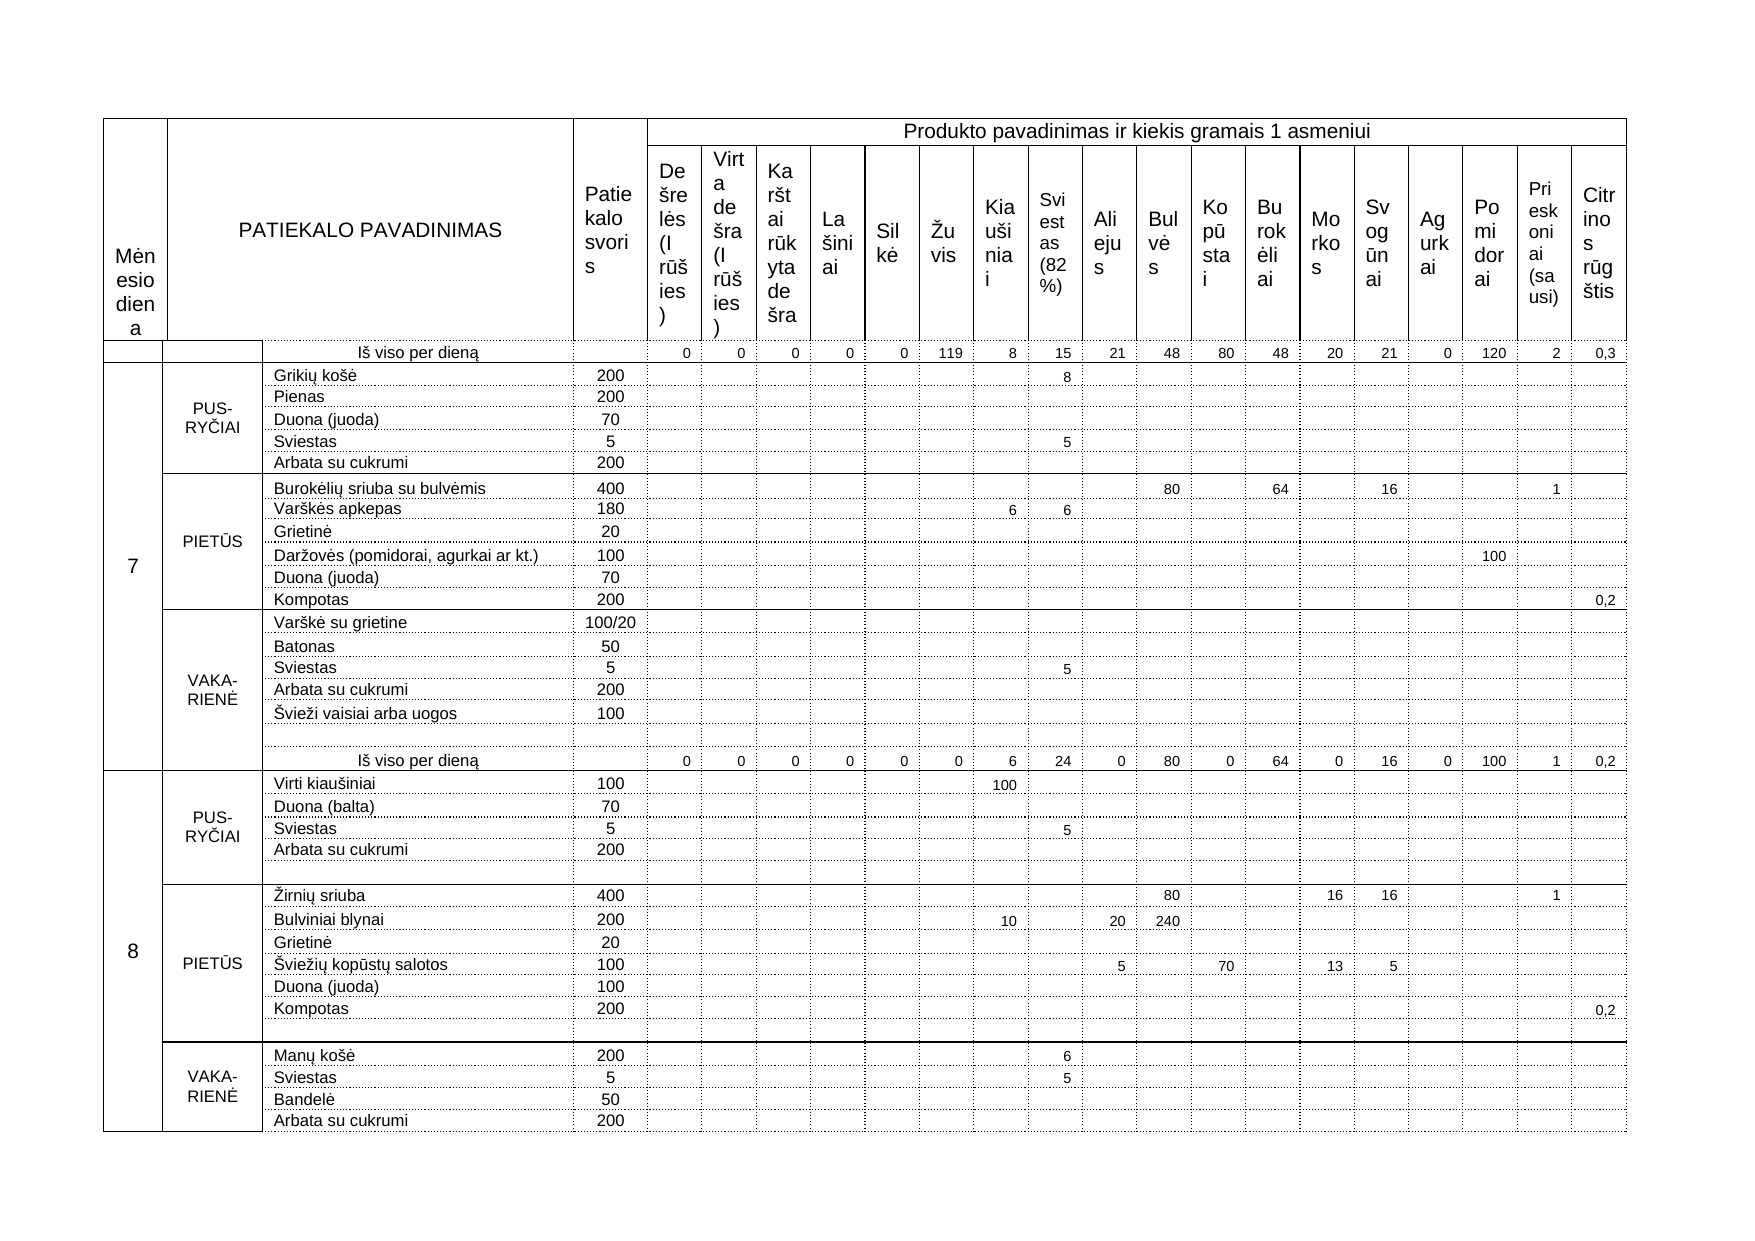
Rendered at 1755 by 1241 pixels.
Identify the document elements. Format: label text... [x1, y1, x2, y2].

table_cell 48 [1246, 340, 1300, 362]
table_cell [756, 953, 811, 974]
table_cell 0 [1191, 746, 1246, 769]
table_cell [1083, 541, 1137, 565]
table_cell [1572, 429, 1627, 451]
table_cell [1246, 816, 1300, 838]
table_cell [1463, 1018, 1517, 1041]
table_cell [919, 1043, 974, 1065]
table_cell [1246, 929, 1300, 952]
table_cell [756, 451, 811, 473]
table_cell [1300, 1109, 1354, 1131]
table_cell [1354, 906, 1408, 929]
table_cell [1409, 587, 1463, 609]
table_cell [865, 632, 919, 656]
table_cell Agurkai [1409, 146, 1462, 340]
table_cell [1028, 699, 1082, 723]
table_cell [1409, 429, 1463, 451]
table_cell [1300, 474, 1354, 498]
table_cell [1517, 838, 1572, 860]
table_cell Batonas [263, 632, 573, 656]
table_cell [865, 656, 919, 677]
table_cell [1028, 860, 1082, 884]
table_header Mėnesio diena [104, 119, 167, 340]
table_cell [1137, 1109, 1191, 1131]
table_cell 6 [974, 746, 1028, 769]
table_cell [1191, 771, 1246, 793]
table_cell [865, 474, 919, 498]
table_cell [648, 1087, 702, 1109]
table_cell [756, 406, 811, 429]
table_cell Sviestas [263, 429, 573, 451]
table_cell [919, 974, 974, 996]
table_cell [919, 678, 974, 699]
table_cell [919, 587, 974, 609]
table_cell [1300, 1087, 1354, 1109]
table_cell [1083, 565, 1137, 587]
table_cell [1463, 793, 1517, 816]
table_cell [1572, 385, 1627, 406]
table_cell [1463, 1109, 1517, 1131]
table_cell [1300, 678, 1354, 699]
table_cell [811, 429, 865, 451]
table_cell 180 [573, 498, 648, 518]
table_cell 100 [1463, 541, 1517, 565]
table_cell [1083, 816, 1137, 838]
table_cell VAKA- RIENĖ [163, 610, 262, 769]
table_cell [865, 793, 919, 816]
table_cell [974, 816, 1028, 838]
table_cell [1083, 498, 1137, 518]
table_cell [1137, 974, 1191, 996]
table_cell [702, 838, 756, 860]
table_cell Šviežių kopūstų salotos [263, 953, 573, 974]
table_cell [1354, 860, 1408, 884]
table_cell [1463, 406, 1517, 429]
table_cell 10 [974, 906, 1028, 929]
table_cell [1463, 885, 1517, 906]
table_cell [756, 587, 811, 609]
table_cell Dešrelės (I rūšies) [648, 146, 701, 340]
table_cell [974, 565, 1028, 587]
table_cell [702, 1087, 756, 1109]
table_cell [1191, 699, 1246, 723]
table_cell [1191, 656, 1246, 677]
table_cell [1572, 1087, 1627, 1109]
table_cell [1028, 518, 1082, 541]
table_cell Grikių košė [263, 363, 573, 385]
table_cell PUS- RYČIAI [163, 363, 262, 473]
table_cell [1300, 406, 1354, 429]
table_cell [1137, 541, 1191, 565]
table_cell [1246, 1109, 1300, 1131]
table_cell [865, 406, 919, 429]
table_cell [1354, 1065, 1408, 1087]
table_cell [1137, 451, 1191, 473]
table_cell 70 [573, 793, 648, 816]
table_cell 0,2 [1572, 746, 1627, 769]
table_cell [1517, 793, 1572, 816]
table_cell [1517, 1087, 1572, 1109]
table_cell [1572, 541, 1627, 565]
table_cell [1354, 1109, 1408, 1131]
table_cell [919, 565, 974, 587]
table_cell [1083, 678, 1137, 699]
table_cell [1517, 953, 1572, 974]
table_cell [756, 974, 811, 996]
table_cell [1028, 723, 1082, 746]
table_cell [865, 1018, 919, 1041]
table_cell [1246, 610, 1300, 632]
table_cell 5 [1354, 953, 1408, 974]
table_cell [1246, 363, 1300, 385]
table_cell [919, 429, 974, 451]
table_cell [1463, 723, 1517, 746]
table_cell [811, 929, 865, 952]
table_cell 6 [974, 498, 1028, 518]
table_cell [648, 953, 702, 974]
table_cell [811, 498, 865, 518]
table_cell Kompotas [263, 996, 573, 1018]
table_cell [1572, 518, 1627, 541]
table_cell [1354, 565, 1408, 587]
table_cell [1246, 498, 1300, 518]
table_cell [1246, 385, 1300, 406]
table_cell [1137, 678, 1191, 699]
table_cell [1246, 723, 1300, 746]
table_cell [811, 610, 865, 632]
table_cell [1300, 838, 1354, 860]
table_cell [1246, 565, 1300, 587]
table_cell [1300, 587, 1354, 609]
table_cell 50 [573, 632, 648, 656]
table_cell [756, 1018, 811, 1041]
table_cell [1572, 656, 1627, 677]
table_cell [1083, 793, 1137, 816]
table_cell [811, 906, 865, 929]
table_cell [1463, 587, 1517, 609]
table_cell [1300, 363, 1354, 385]
table_cell 1 [1517, 474, 1572, 498]
table_cell VAKA- RIENĖ [163, 1043, 262, 1131]
table_cell [974, 610, 1028, 632]
table_cell [1409, 860, 1463, 884]
table_cell [974, 406, 1028, 429]
table_cell [1246, 996, 1300, 1018]
table_cell [974, 656, 1028, 677]
table_cell [974, 632, 1028, 656]
table_cell [1572, 838, 1627, 860]
table_cell [1300, 632, 1354, 656]
table_cell Grietinė [263, 518, 573, 541]
table_cell 16 [1354, 746, 1408, 769]
table_cell [1137, 632, 1191, 656]
table_cell [702, 632, 756, 656]
table_cell [1572, 1065, 1627, 1087]
table_cell [1354, 518, 1408, 541]
table_cell [811, 385, 865, 406]
table_cell [1463, 1043, 1517, 1065]
table_cell [702, 518, 756, 541]
table_cell [756, 1087, 811, 1109]
table_cell [648, 1043, 702, 1065]
table_cell [974, 1109, 1028, 1131]
table_cell 0 [756, 746, 811, 769]
table_cell 200 [573, 451, 648, 473]
table_cell [811, 565, 865, 587]
table_cell [1572, 1109, 1627, 1131]
table_cell [1191, 518, 1246, 541]
table_cell [1028, 385, 1082, 406]
table_cell [1028, 678, 1082, 699]
table_cell Arbata su cukrumi [263, 838, 573, 860]
table_cell [1246, 429, 1300, 451]
table_cell [1354, 699, 1408, 723]
table_cell Duona (juoda) [263, 565, 573, 587]
table_cell [811, 996, 865, 1018]
table_cell [1083, 1043, 1137, 1065]
table_cell [1246, 885, 1300, 906]
table_cell [1083, 656, 1137, 677]
table_cell 0 [865, 340, 919, 362]
table_cell [811, 885, 865, 906]
table_cell [648, 363, 702, 385]
table_cell [1409, 838, 1463, 860]
table_cell PUS- RYČIAI [163, 771, 262, 884]
table_cell [1409, 678, 1463, 699]
table_cell 5 [573, 656, 648, 677]
table_cell 200 [573, 906, 648, 929]
table_cell [1517, 906, 1572, 929]
table_cell [1191, 929, 1246, 952]
table_cell 0 [1083, 746, 1137, 769]
table_cell [1463, 429, 1517, 451]
table_cell [865, 678, 919, 699]
table_cell [1463, 678, 1517, 699]
table_cell [1300, 723, 1354, 746]
table_cell [1409, 723, 1463, 746]
table_cell Morkos [1301, 146, 1354, 340]
table_cell [648, 406, 702, 429]
table_cell 80 [1137, 746, 1191, 769]
table_cell [1572, 723, 1627, 746]
table_cell [1300, 974, 1354, 996]
table_cell [1409, 974, 1463, 996]
table_cell [1517, 518, 1572, 541]
table_cell [702, 1018, 756, 1041]
table_cell [865, 518, 919, 541]
table_cell [865, 429, 919, 451]
table_cell [919, 699, 974, 723]
table_cell 120 [1463, 340, 1517, 362]
table_cell [756, 656, 811, 677]
table_cell [1409, 385, 1463, 406]
table_cell Grietinė [263, 929, 573, 952]
table_cell [756, 1109, 811, 1131]
table_cell [865, 996, 919, 1018]
table_cell [1300, 816, 1354, 838]
table_cell [1137, 610, 1191, 632]
table_cell [1409, 953, 1463, 974]
table_cell Varškė su grietine [263, 610, 573, 632]
table_cell 400 [573, 885, 648, 906]
table_cell 0 [811, 746, 865, 769]
table_cell 0 [865, 746, 919, 769]
table_cell [648, 678, 702, 699]
table_cell 100 [573, 771, 648, 793]
table_cell Burokėlių sriuba su bulvėmis [263, 474, 573, 498]
table_cell [702, 860, 756, 884]
table_cell [756, 929, 811, 952]
table_cell [1572, 363, 1627, 385]
table_cell Prieskoniai (sausi) [1518, 146, 1571, 340]
table_cell [1137, 1087, 1191, 1109]
table_cell [573, 340, 648, 362]
table_cell [811, 1043, 865, 1065]
table_cell [1354, 816, 1408, 838]
table_cell [865, 953, 919, 974]
table_cell [1572, 885, 1627, 906]
table_cell [1137, 429, 1191, 451]
table_cell 1 [1517, 746, 1572, 769]
table_cell [1517, 723, 1572, 746]
table_cell [1300, 906, 1354, 929]
table_cell [648, 860, 702, 884]
table_cell [1354, 974, 1408, 996]
table_cell [1409, 906, 1463, 929]
table_cell [702, 723, 756, 746]
table_cell [919, 656, 974, 677]
table_cell [1083, 860, 1137, 884]
table_cell [1246, 953, 1300, 974]
table_cell [1300, 565, 1354, 587]
table_cell [865, 565, 919, 587]
table_cell [1517, 974, 1572, 996]
table_cell [1191, 385, 1246, 406]
table_cell [1409, 610, 1463, 632]
table_cell [1083, 771, 1137, 793]
table_cell [648, 793, 702, 816]
table_cell [648, 996, 702, 1018]
table_cell 80 [1137, 885, 1191, 906]
table_cell [648, 906, 702, 929]
table_cell [1137, 699, 1191, 723]
table_cell [1137, 498, 1191, 518]
table_cell [811, 518, 865, 541]
table_cell [1137, 816, 1191, 838]
table_cell 16 [1354, 885, 1408, 906]
table_cell [702, 996, 756, 1018]
table_cell [648, 429, 702, 451]
table_cell [811, 771, 865, 793]
table_cell [702, 656, 756, 677]
table_cell 64 [1246, 746, 1300, 769]
table_cell [702, 929, 756, 952]
table_cell [573, 860, 648, 884]
table_cell [1246, 1065, 1300, 1087]
table_cell [702, 451, 756, 473]
table_cell 20 [1083, 906, 1137, 929]
table_cell [919, 1109, 974, 1131]
table_cell Arbata su cukrumi [263, 678, 573, 699]
table_cell [648, 565, 702, 587]
table_cell 6 [1028, 498, 1082, 518]
table_cell Sviestas [263, 816, 573, 838]
table_cell [1191, 678, 1246, 699]
table_cell [974, 429, 1028, 451]
table_cell 8 [1028, 363, 1082, 385]
table_cell [1300, 1018, 1354, 1041]
table_cell [1409, 996, 1463, 1018]
table_cell [1300, 771, 1354, 793]
table_cell [648, 518, 702, 541]
table_cell [1354, 451, 1408, 473]
table_cell [1409, 885, 1463, 906]
table_cell [1463, 1065, 1517, 1087]
table_cell [1300, 860, 1354, 884]
table_cell [865, 906, 919, 929]
table_cell [1191, 838, 1246, 860]
table_cell [811, 474, 865, 498]
table_cell 2 [1517, 340, 1572, 362]
table_cell [573, 1018, 648, 1041]
table_cell [1572, 632, 1627, 656]
table_cell [1572, 860, 1627, 884]
table_cell [1409, 699, 1463, 723]
table_cell [648, 723, 702, 746]
table_cell [1409, 929, 1463, 952]
table_cell [1572, 610, 1627, 632]
table_cell [1300, 518, 1354, 541]
table_cell [648, 610, 702, 632]
table_cell [1300, 996, 1354, 1018]
table_cell 400 [573, 474, 648, 498]
table_cell [811, 541, 865, 565]
table_cell [1083, 929, 1137, 952]
table_cell [1354, 610, 1408, 632]
table_cell [1028, 1018, 1082, 1041]
table_cell [865, 929, 919, 952]
table_cell [1137, 385, 1191, 406]
table_cell [1354, 678, 1408, 699]
table_cell Iš viso per dieną [263, 746, 573, 769]
table_cell 100 [573, 953, 648, 974]
table_cell 100 [573, 699, 648, 723]
table_cell [1246, 771, 1300, 793]
table_cell [1517, 363, 1572, 385]
table_cell [1463, 996, 1517, 1018]
table_cell [974, 1065, 1028, 1087]
table_cell [865, 699, 919, 723]
table_cell [974, 1087, 1028, 1109]
table_cell [1300, 656, 1354, 677]
table_cell [1354, 723, 1408, 746]
table_cell 24 [1028, 746, 1082, 769]
table_cell [919, 1087, 974, 1109]
table_cell [1191, 1065, 1246, 1087]
table_cell [702, 429, 756, 451]
table_cell [865, 451, 919, 473]
table_cell [1028, 953, 1082, 974]
table_cell [811, 860, 865, 884]
table_cell Virta dešra (I rūšies) [702, 146, 756, 340]
table_cell [1463, 974, 1517, 996]
table_cell [1517, 860, 1572, 884]
table_cell [1409, 793, 1463, 816]
table_cell [1191, 996, 1246, 1018]
table_cell [1028, 885, 1082, 906]
table_cell [1191, 406, 1246, 429]
table_cell [865, 860, 919, 884]
table_cell [648, 474, 702, 498]
table_cell [919, 885, 974, 906]
table_cell [974, 723, 1028, 746]
table_cell 100 [573, 541, 648, 565]
table_cell [1354, 541, 1408, 565]
table_cell [1083, 363, 1137, 385]
table_cell [648, 632, 702, 656]
table_cell [811, 723, 865, 746]
table_cell Kiaušiniai [974, 146, 1028, 340]
table_cell [702, 953, 756, 974]
table_cell [1028, 974, 1082, 996]
table_cell [1028, 451, 1082, 473]
table_cell [1463, 518, 1517, 541]
table_cell 200 [573, 1043, 648, 1065]
table_cell [1517, 587, 1572, 609]
table_cell Bulvės [1137, 146, 1191, 340]
table_cell [1463, 699, 1517, 723]
table_cell [1409, 498, 1463, 518]
table_cell [1083, 632, 1137, 656]
table_cell [756, 363, 811, 385]
table_cell 5 [573, 816, 648, 838]
table_cell [1083, 474, 1137, 498]
table_cell 21 [1083, 340, 1137, 362]
table_cell [1191, 906, 1246, 929]
table_cell [1083, 1087, 1137, 1109]
table_cell [1409, 1065, 1463, 1087]
table_cell [1300, 451, 1354, 473]
table_cell [1191, 816, 1246, 838]
table_cell [1409, 1109, 1463, 1131]
table_cell [1517, 996, 1572, 1018]
table_cell [648, 929, 702, 952]
table_cell [1028, 771, 1082, 793]
table_cell [648, 1018, 702, 1041]
table_cell [1191, 363, 1246, 385]
table_cell [756, 610, 811, 632]
table_cell [263, 1018, 573, 1041]
table_cell [1246, 699, 1300, 723]
table_cell [1354, 429, 1408, 451]
table_cell [756, 885, 811, 906]
table_cell [648, 838, 702, 860]
table_cell [1137, 929, 1191, 952]
table_cell 80 [1191, 340, 1246, 362]
table_cell [702, 406, 756, 429]
table_cell Silkė [866, 146, 919, 340]
table_cell [1246, 678, 1300, 699]
table_cell [1354, 1043, 1408, 1065]
table_cell 5 [1028, 1065, 1082, 1087]
table_cell [1409, 474, 1463, 498]
table_cell [1354, 793, 1408, 816]
table_cell [1137, 771, 1191, 793]
table_cell Karštai rūkyta dešra [757, 146, 810, 340]
table_cell 100 [974, 771, 1028, 793]
table_cell [811, 1109, 865, 1131]
table_cell [756, 474, 811, 498]
table_cell 5 [1083, 953, 1137, 974]
table_cell [1354, 406, 1408, 429]
table_cell [756, 678, 811, 699]
table_cell [1191, 1043, 1246, 1065]
table_cell 0 [919, 746, 974, 769]
table_cell Sviestas [263, 656, 573, 677]
table_header Produkto pavadinimas ir kiekis gramais 1 asmeniui [648, 119, 1626, 145]
table_cell [1191, 1087, 1246, 1109]
table_cell [1409, 406, 1463, 429]
table_cell [756, 860, 811, 884]
table_cell [702, 385, 756, 406]
table_cell Burokėliai [1246, 146, 1299, 340]
table_cell [1300, 699, 1354, 723]
table_cell [702, 678, 756, 699]
table_cell [104, 341, 162, 362]
table_cell [1191, 498, 1246, 518]
table_cell [1463, 385, 1517, 406]
table_cell [1028, 474, 1082, 498]
table_cell [919, 723, 974, 746]
table_cell [919, 996, 974, 1018]
table_cell [1409, 565, 1463, 587]
table_cell [1191, 451, 1246, 473]
table_cell Kompotas [263, 587, 573, 609]
table_cell [1246, 838, 1300, 860]
table_cell [1572, 678, 1627, 699]
table_cell 6 [1028, 1043, 1082, 1065]
table_cell [702, 565, 756, 587]
table_cell [1137, 1043, 1191, 1065]
table_cell 0 [702, 340, 756, 362]
table_cell [1572, 953, 1627, 974]
table_cell [1300, 429, 1354, 451]
table_cell [1517, 610, 1572, 632]
table_cell [1354, 498, 1408, 518]
table_cell Varškės apkepas [263, 498, 573, 518]
table_cell [1409, 451, 1463, 473]
table_cell [756, 1043, 811, 1065]
table_cell [1137, 723, 1191, 746]
table_cell [919, 518, 974, 541]
table_cell [1028, 996, 1082, 1018]
table_cell [1137, 996, 1191, 1018]
table_cell Lašiniai [811, 146, 864, 340]
table_cell [1246, 906, 1300, 929]
table_cell [1246, 406, 1300, 429]
table_cell [1191, 610, 1246, 632]
table_cell [1463, 816, 1517, 838]
table_cell [811, 953, 865, 974]
table_cell 0,3 [1572, 340, 1627, 362]
table_cell [1028, 565, 1082, 587]
table_cell 20 [573, 518, 648, 541]
table_cell [756, 429, 811, 451]
table_cell [1463, 953, 1517, 974]
table_cell [1463, 929, 1517, 952]
table_cell [1409, 518, 1463, 541]
table_cell [702, 610, 756, 632]
table_cell [974, 474, 1028, 498]
table_cell [1028, 541, 1082, 565]
table_cell [919, 953, 974, 974]
table_cell 20 [573, 929, 648, 952]
table_cell [919, 498, 974, 518]
table_cell [1137, 406, 1191, 429]
table_cell [1028, 610, 1082, 632]
table_cell 50 [573, 1087, 648, 1109]
table_cell [811, 816, 865, 838]
table_cell [865, 723, 919, 746]
table_cell [648, 498, 702, 518]
table_cell [1517, 1043, 1572, 1065]
table_cell [1354, 1018, 1408, 1041]
table_cell [1409, 1018, 1463, 1041]
table_cell [648, 771, 702, 793]
table_cell Bandelė [263, 1087, 573, 1109]
table_cell [573, 746, 648, 769]
table_cell [1083, 406, 1137, 429]
table_cell [1572, 565, 1627, 587]
table_cell [1083, 518, 1137, 541]
table_cell [1572, 906, 1627, 929]
table_cell [1137, 860, 1191, 884]
table_cell [1463, 610, 1517, 632]
table_cell Arbata su cukrumi [263, 451, 573, 473]
table_cell [756, 632, 811, 656]
table_cell 7 [104, 363, 162, 769]
table_cell [648, 541, 702, 565]
table_cell [919, 816, 974, 838]
table_header Patiekalo svoris [574, 119, 647, 340]
table_cell [1463, 565, 1517, 587]
table_cell [648, 1109, 702, 1131]
table_cell [1517, 385, 1572, 406]
table_cell 21 [1354, 340, 1408, 362]
table_cell [1517, 498, 1572, 518]
table_cell [1028, 1109, 1082, 1131]
table_cell [1028, 838, 1082, 860]
table_cell [756, 816, 811, 838]
table_cell [1137, 363, 1191, 385]
table_cell [702, 906, 756, 929]
table_cell [1517, 699, 1572, 723]
table_cell [1137, 518, 1191, 541]
table_cell [702, 699, 756, 723]
table_cell [1300, 929, 1354, 952]
table_cell Žirnių sriuba [263, 885, 573, 906]
table_cell [702, 587, 756, 609]
table_cell 13 [1300, 953, 1354, 974]
table_cell [1354, 587, 1408, 609]
table_header PATIEKALO PAVADINIMAS [168, 119, 573, 340]
table_cell [811, 587, 865, 609]
table_cell [1191, 885, 1246, 906]
table_cell [1517, 406, 1572, 429]
table_cell [1191, 474, 1246, 498]
table_cell [1028, 1087, 1082, 1109]
table_cell [1354, 385, 1408, 406]
table_cell [1083, 996, 1137, 1018]
table_cell Duona (juoda) [263, 974, 573, 996]
table_cell [1572, 1043, 1627, 1065]
table_cell [1137, 1018, 1191, 1041]
table_cell Daržovės (pomidorai, agurkai ar kt.) [263, 541, 573, 565]
table_cell 200 [573, 363, 648, 385]
table_cell [865, 587, 919, 609]
table_cell [702, 1109, 756, 1131]
table_cell Arbata su cukrumi [263, 1109, 573, 1131]
table_cell [974, 974, 1028, 996]
table_cell [865, 974, 919, 996]
table_cell [1517, 565, 1572, 587]
table_cell [974, 541, 1028, 565]
table_cell [1083, 1065, 1137, 1087]
table_cell [1409, 771, 1463, 793]
table_cell [648, 885, 702, 906]
table_cell [1083, 974, 1137, 996]
table_cell [702, 474, 756, 498]
table_cell [811, 678, 865, 699]
table_cell [756, 565, 811, 587]
table_cell [1300, 385, 1354, 406]
table_cell Duona (balta) [263, 793, 573, 816]
table_cell [163, 341, 262, 362]
table_cell 20 [1300, 340, 1354, 362]
table_cell [1028, 906, 1082, 929]
table_cell [702, 793, 756, 816]
table_cell PIETŪS [163, 885, 262, 1041]
table_cell [1409, 1087, 1463, 1109]
table_cell [756, 996, 811, 1018]
table_cell 16 [1300, 885, 1354, 906]
table_cell [1246, 974, 1300, 996]
table_cell [974, 385, 1028, 406]
table_cell Svogūnai [1355, 146, 1408, 340]
table_cell 0 [1300, 746, 1354, 769]
table_cell [1572, 793, 1627, 816]
table_cell [702, 816, 756, 838]
table_cell [1572, 816, 1627, 838]
table_cell [756, 838, 811, 860]
table_cell [811, 793, 865, 816]
table_cell [648, 974, 702, 996]
table_cell [974, 929, 1028, 952]
table_cell [919, 906, 974, 929]
table_cell 70 [573, 406, 648, 429]
table_cell [1354, 838, 1408, 860]
table_cell Bulviniai blynai [263, 906, 573, 929]
table_cell [1246, 541, 1300, 565]
table_cell [1409, 541, 1463, 565]
table_cell [865, 363, 919, 385]
table_cell [1463, 838, 1517, 860]
table_cell [1300, 610, 1354, 632]
table_cell [919, 610, 974, 632]
table_cell 100/20 [573, 610, 648, 632]
table_cell [974, 996, 1028, 1018]
table_cell 200 [573, 1109, 648, 1131]
table_cell [1191, 723, 1246, 746]
table_cell [865, 1065, 919, 1087]
table_cell 119 [919, 340, 974, 362]
table_cell [1517, 541, 1572, 565]
table_cell [919, 838, 974, 860]
table_cell Sviestas [263, 1065, 573, 1087]
table_cell [1137, 1065, 1191, 1087]
table_cell [1517, 929, 1572, 952]
table_cell [974, 451, 1028, 473]
table_cell [648, 1065, 702, 1087]
table_cell [1246, 451, 1300, 473]
table_cell Kopūstai [1192, 146, 1245, 340]
table_cell 0,2 [1572, 587, 1627, 609]
table_cell [919, 793, 974, 816]
table_cell [919, 406, 974, 429]
table_cell [1572, 699, 1627, 723]
table_cell [974, 838, 1028, 860]
table_cell [1246, 587, 1300, 609]
table_cell [1409, 656, 1463, 677]
table_cell [1137, 953, 1191, 974]
table_cell [919, 860, 974, 884]
table_cell [1300, 1043, 1354, 1065]
table_cell [1517, 451, 1572, 473]
table_cell [1028, 587, 1082, 609]
table_cell [974, 793, 1028, 816]
table_cell [1354, 656, 1408, 677]
table_cell 5 [573, 1065, 648, 1087]
table_cell 5 [573, 429, 648, 451]
table_cell [1463, 656, 1517, 677]
table_cell [974, 1018, 1028, 1041]
table_cell [919, 929, 974, 952]
table_cell [811, 1087, 865, 1109]
table_cell [1083, 587, 1137, 609]
table_cell [1300, 793, 1354, 816]
table_cell [1517, 1018, 1572, 1041]
table_cell [1083, 451, 1137, 473]
table_cell [1409, 1043, 1463, 1065]
table_cell [811, 451, 865, 473]
table_cell 80 [1137, 474, 1191, 498]
table_cell [865, 1087, 919, 1109]
table_cell [865, 771, 919, 793]
table_cell 0 [756, 340, 811, 362]
table_cell [1191, 1018, 1246, 1041]
table_cell [1191, 565, 1246, 587]
table_cell [1517, 816, 1572, 838]
table_cell [1354, 632, 1408, 656]
table_cell [811, 406, 865, 429]
table_cell [1517, 678, 1572, 699]
table_cell [1246, 656, 1300, 677]
table_cell [1083, 429, 1137, 451]
table_cell Iš viso per dieną [263, 340, 573, 362]
table_cell [974, 699, 1028, 723]
table_cell [1028, 793, 1082, 816]
table_cell [1572, 974, 1627, 996]
table_cell [1572, 498, 1627, 518]
table_cell [648, 699, 702, 723]
table_cell [702, 1043, 756, 1065]
table_cell [1463, 363, 1517, 385]
table_cell [1409, 632, 1463, 656]
table_cell [756, 771, 811, 793]
table_cell [702, 498, 756, 518]
table_cell [1409, 363, 1463, 385]
table_cell 64 [1246, 474, 1300, 498]
table_cell 16 [1354, 474, 1408, 498]
table_cell [1572, 771, 1627, 793]
table_cell Duona (juoda) [263, 406, 573, 429]
table_cell [648, 385, 702, 406]
table_cell [1083, 838, 1137, 860]
table_cell [1463, 451, 1517, 473]
table_cell [756, 699, 811, 723]
table_cell 0,2 [1572, 996, 1627, 1018]
table_cell [1572, 474, 1627, 498]
table_cell [811, 656, 865, 677]
table_cell 8 [104, 771, 162, 1131]
table_cell [1191, 632, 1246, 656]
table_cell [1463, 498, 1517, 518]
table_cell 0 [1409, 746, 1463, 769]
table_cell [811, 974, 865, 996]
table_cell [865, 1109, 919, 1131]
table_cell [1354, 771, 1408, 793]
table_cell [974, 1043, 1028, 1065]
table_cell 70 [1191, 953, 1246, 974]
table_cell [756, 518, 811, 541]
table_cell [865, 610, 919, 632]
table_cell [974, 885, 1028, 906]
table_cell 5 [1028, 656, 1082, 677]
table_cell [1517, 656, 1572, 677]
table_cell [811, 1018, 865, 1041]
table_cell [1191, 793, 1246, 816]
table_cell [756, 385, 811, 406]
table_cell [865, 816, 919, 838]
table_cell [756, 1065, 811, 1087]
table_cell [648, 587, 702, 609]
table_cell 200 [573, 587, 648, 609]
table_cell Manų košė [263, 1043, 573, 1065]
table_cell 8 [974, 340, 1028, 362]
table_cell [1137, 656, 1191, 677]
table_cell [756, 498, 811, 518]
table_cell [865, 385, 919, 406]
table_cell [865, 1043, 919, 1065]
table_cell 100 [1463, 746, 1517, 769]
table_cell [811, 632, 865, 656]
table_cell [1246, 1043, 1300, 1065]
table_cell 200 [573, 385, 648, 406]
table_cell Švieži vaisiai arba uogos [263, 699, 573, 723]
table_cell [1137, 793, 1191, 816]
table_cell [1463, 474, 1517, 498]
table_cell Virti kiaušiniai [263, 771, 573, 793]
table_cell [865, 541, 919, 565]
table_cell [811, 1065, 865, 1087]
table_cell [919, 1018, 974, 1041]
table_cell [1083, 723, 1137, 746]
table_cell [865, 498, 919, 518]
table_cell [702, 541, 756, 565]
table_cell [1354, 929, 1408, 952]
table_cell 0 [702, 746, 756, 769]
table_cell [1246, 793, 1300, 816]
table_cell [1246, 1087, 1300, 1109]
table_cell [1246, 1018, 1300, 1041]
table_cell [1572, 929, 1627, 952]
table_cell [263, 860, 573, 884]
table_cell [1137, 838, 1191, 860]
table_cell [1572, 451, 1627, 473]
table_cell [263, 723, 573, 746]
table_cell [573, 723, 648, 746]
table_cell [1083, 385, 1137, 406]
table_cell [1463, 632, 1517, 656]
table_cell [865, 838, 919, 860]
table_cell [648, 451, 702, 473]
table_cell [702, 974, 756, 996]
table_cell [1246, 518, 1300, 541]
table_cell [1083, 699, 1137, 723]
table_cell 240 [1137, 906, 1191, 929]
table_cell [702, 1065, 756, 1087]
table_cell [1517, 429, 1572, 451]
table_cell [919, 541, 974, 565]
table_cell [1028, 406, 1082, 429]
table_cell [702, 885, 756, 906]
table_cell [974, 363, 1028, 385]
table_cell 0 [648, 746, 702, 769]
table_cell [919, 771, 974, 793]
table_cell 0 [811, 340, 865, 362]
table_cell [1517, 1109, 1572, 1131]
table_cell 5 [1028, 816, 1082, 838]
table_cell 200 [573, 678, 648, 699]
table_cell [1083, 610, 1137, 632]
table_cell [1517, 771, 1572, 793]
table_cell Pienas [263, 385, 573, 406]
table_cell [919, 474, 974, 498]
table_cell [1028, 929, 1082, 952]
table_cell [974, 860, 1028, 884]
table_cell [919, 632, 974, 656]
table_cell Sviestas (82 %) [1029, 146, 1082, 340]
table_cell [702, 771, 756, 793]
table_cell [1300, 541, 1354, 565]
table_cell [1191, 541, 1246, 565]
table_cell [1354, 363, 1408, 385]
table_cell [1137, 587, 1191, 609]
table_cell [974, 953, 1028, 974]
table_cell [1354, 996, 1408, 1018]
table_cell [974, 518, 1028, 541]
table_cell 48 [1137, 340, 1191, 362]
table_cell 100 [573, 974, 648, 996]
table_cell [1191, 429, 1246, 451]
table_cell [756, 793, 811, 816]
table_cell [1083, 885, 1137, 906]
table_cell PIETŪS [163, 474, 262, 609]
table_cell [1354, 1087, 1408, 1109]
table_cell [702, 363, 756, 385]
table_cell [919, 451, 974, 473]
table_cell [1028, 632, 1082, 656]
table_cell 1 [1517, 885, 1572, 906]
table_cell 200 [573, 838, 648, 860]
table_cell [756, 723, 811, 746]
table_cell Pomidorai [1463, 146, 1517, 340]
table_cell Aliejus [1083, 146, 1136, 340]
table_cell [1463, 906, 1517, 929]
table_cell [1191, 860, 1246, 884]
table_cell [974, 678, 1028, 699]
table_cell [1300, 498, 1354, 518]
table_cell [919, 1065, 974, 1087]
table_cell [1246, 632, 1300, 656]
table_cell 0 [1409, 340, 1463, 362]
table_cell [1191, 1109, 1246, 1131]
table_cell 0 [648, 340, 702, 362]
table_cell 5 [1028, 429, 1082, 451]
table_cell [1572, 1018, 1627, 1041]
table_cell [1409, 816, 1463, 838]
table_cell [811, 838, 865, 860]
table_cell [756, 906, 811, 929]
table_cell [1083, 1109, 1137, 1131]
table_cell [1463, 771, 1517, 793]
table_cell [1137, 565, 1191, 587]
table_cell [1191, 587, 1246, 609]
table_cell 200 [573, 996, 648, 1018]
table_cell [919, 363, 974, 385]
table_cell 15 [1028, 340, 1082, 362]
table_cell [1517, 632, 1572, 656]
table_cell [811, 363, 865, 385]
table_cell [1517, 1065, 1572, 1087]
table_cell [1083, 1018, 1137, 1041]
table_cell [648, 816, 702, 838]
table_cell [1572, 406, 1627, 429]
table_cell [811, 699, 865, 723]
table_cell [919, 385, 974, 406]
table_cell [1191, 974, 1246, 996]
table_cell Citrinos rūgštis [1572, 146, 1626, 340]
table_cell [648, 656, 702, 677]
table_cell 70 [573, 565, 648, 587]
table_cell [1463, 1087, 1517, 1109]
table_cell [1300, 1065, 1354, 1087]
table_cell Žuvis [920, 146, 973, 340]
table_cell [1246, 860, 1300, 884]
table_cell [974, 587, 1028, 609]
table_cell [865, 885, 919, 906]
table_cell [1463, 860, 1517, 884]
table_cell [756, 541, 811, 565]
